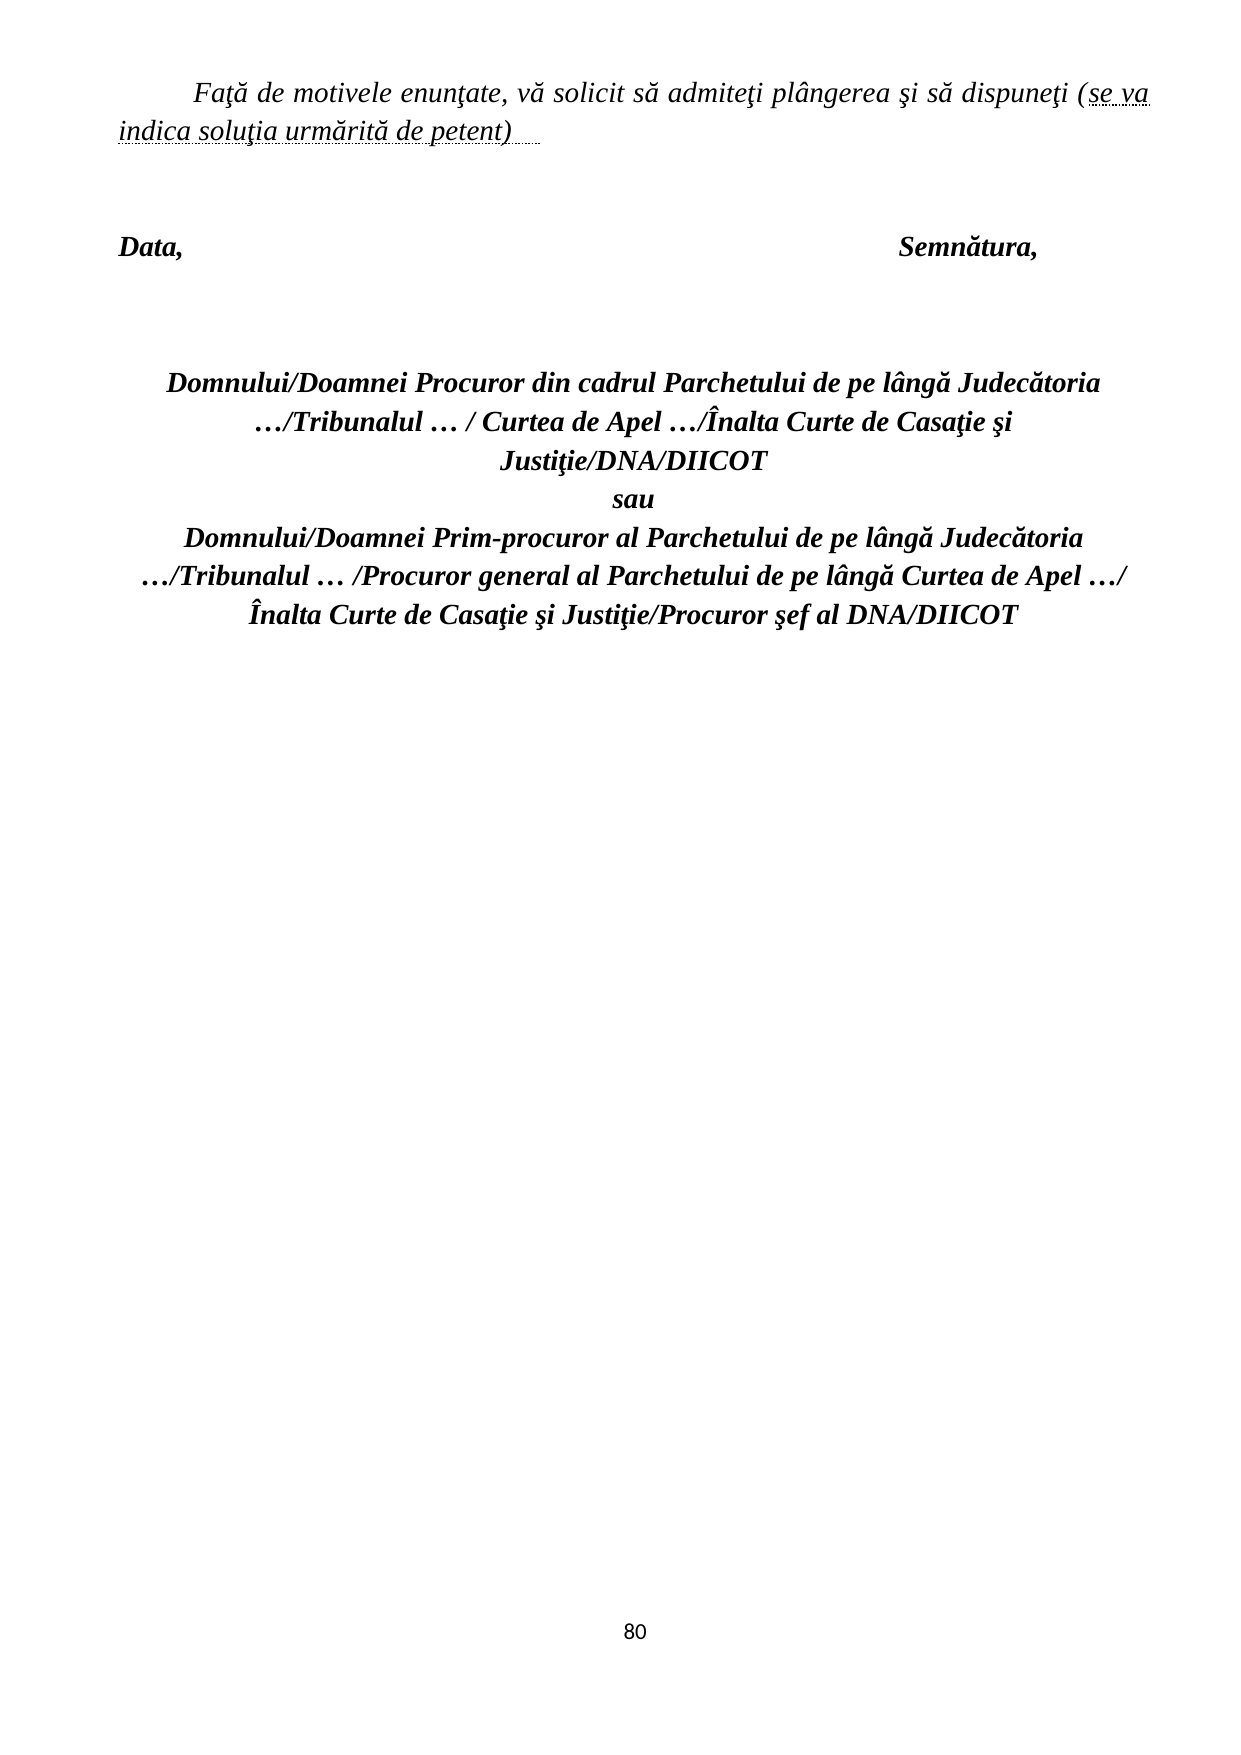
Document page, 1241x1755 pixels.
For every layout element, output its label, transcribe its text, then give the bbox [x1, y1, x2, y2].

text Domnului/Doamnei Procuror din cadrul Parchetului de pe lângă Judecătoria …/Tribunalul … / Curtea de Apel …/Înalta Curte de Casaţie şi Justiţie/DNA/DIICOT [118, 366, 1152, 476]
text Data, Semnătura, [118, 229, 1152, 263]
text sau [118, 481, 1152, 515]
text Domnului/Doamnei Prim-procuror al Parchetului de pe lângă Judecătoria …/Tribunalul … /Procuror general al Parchetului de pe lângă Curtea de Apel …/ Înalta Curte de Casaţie şi Justiţie/Procuror şef al DNA/DIICOT [118, 520, 1152, 630]
text Faţă de motivele enunţate, vă solicit să admiteţi plângerea şi să dispuneţi (se va indica soluţia urmărită de petent) [118, 75, 1152, 147]
